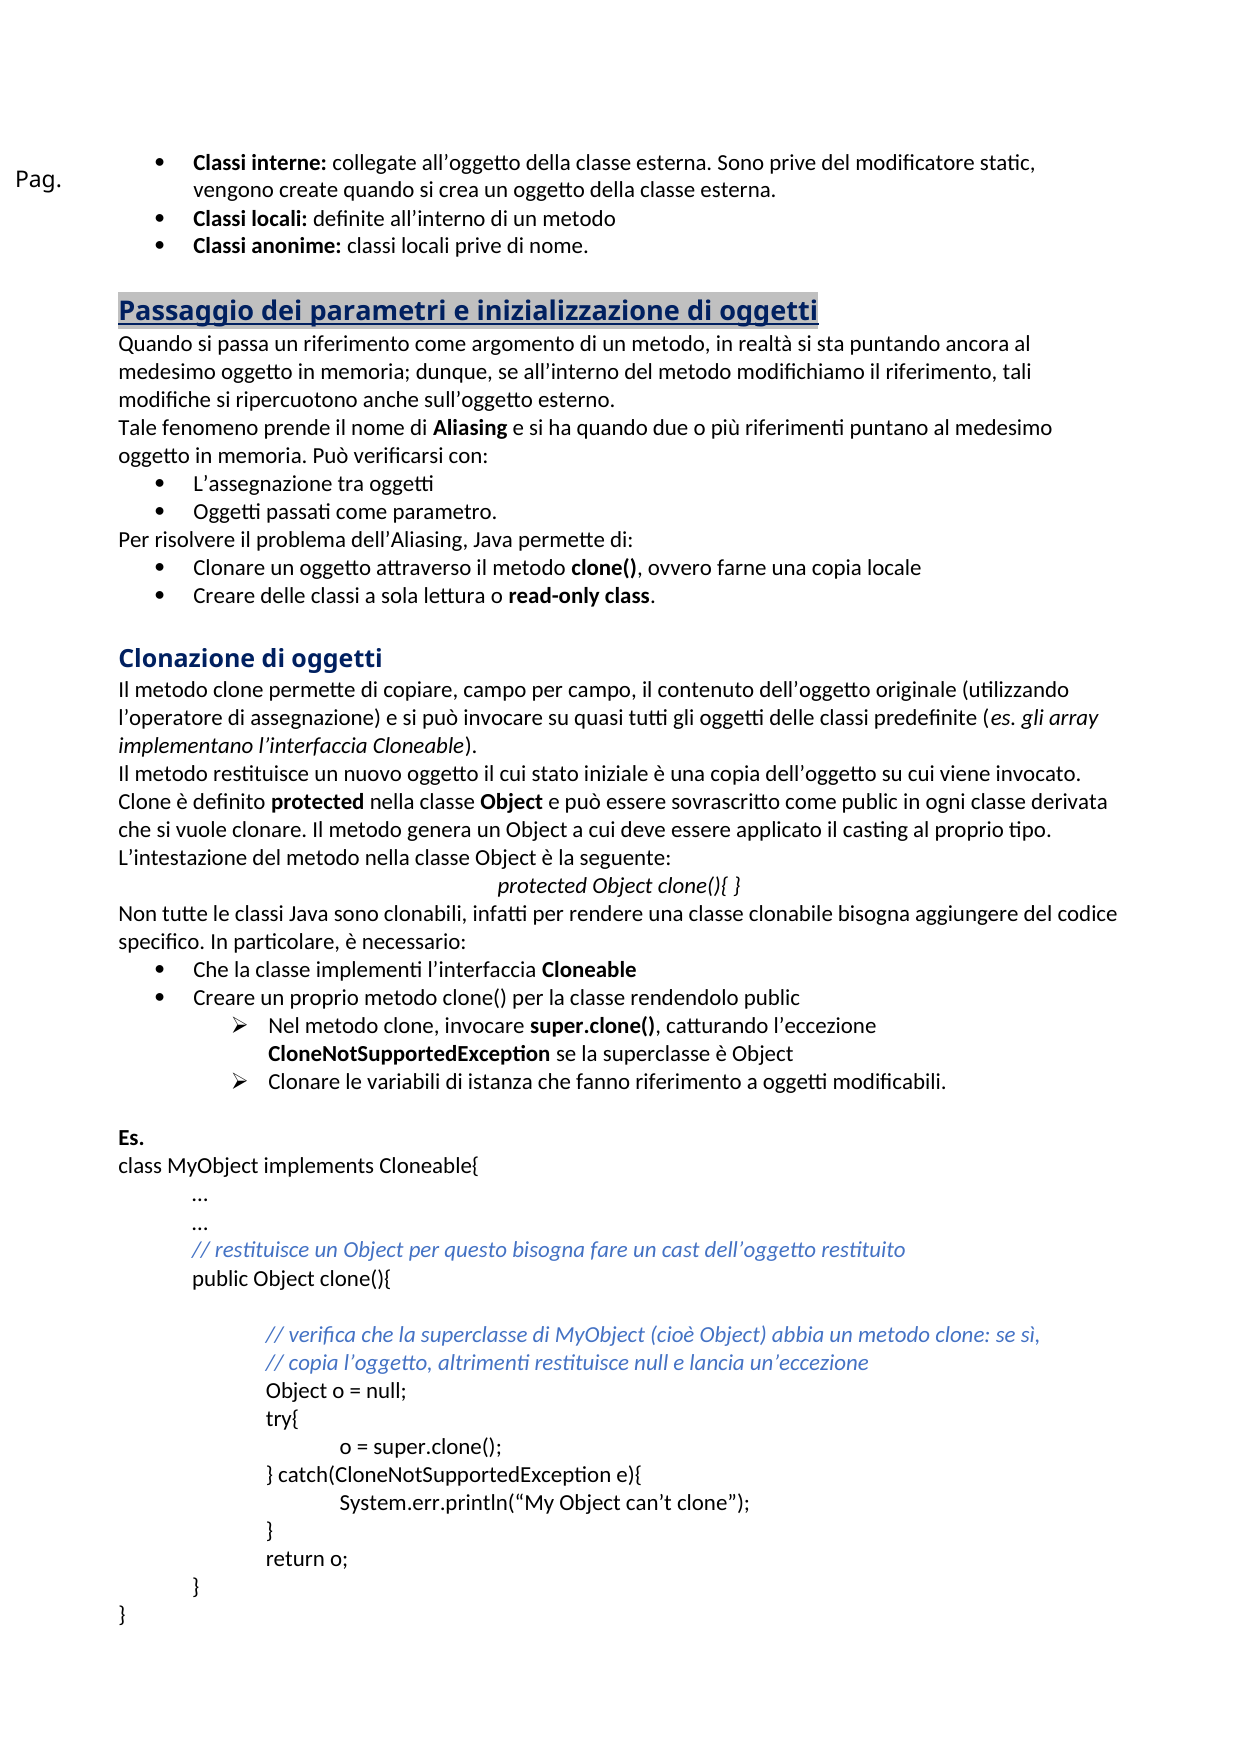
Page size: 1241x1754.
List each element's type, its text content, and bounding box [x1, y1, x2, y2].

text } [118, 1600, 1122, 1628]
subtitle Clonazione di oggetti [118, 641, 1122, 675]
text L’intestazione del metodo nella classe Object è la seguente: [118, 843, 1122, 871]
list Creare delle classi a sola lettura o read-only class. [156, 581, 1122, 609]
subtitle Passaggio dei parametri e inizializzazione di oggetti [118, 292, 1122, 329]
text Non tutte le classi Java sono clonabili, infatti per rendere una classe clonabile bisogna aggiungere del codice specifico. In particolare, è necessario: [118, 899, 1122, 955]
text protected Object clone(){ } [118, 871, 1122, 899]
text } [118, 1516, 1122, 1544]
text … [118, 1179, 1122, 1208]
list Oggetti passati come parametro. [156, 497, 1122, 525]
text Es. [118, 1123, 1122, 1152]
list L’assegnazione tra oggetti [156, 469, 1122, 497]
text public Object clone(){ [118, 1264, 1122, 1292]
list Che la classe implementi l’interfaccia Cloneable [156, 955, 1122, 983]
text Tale fenomeno prende il nome di Aliasing e si ha quando due o più riferimenti puntano al medesimo oggetto in memoria. Può verificarsi con: [118, 413, 1122, 469]
list Nel metodo clone, invocare super.clone(), catturando l’eccezione CloneNotSupportedException se la superclasse è Object [231, 1011, 1122, 1067]
text System.err.println(“My Object can’t clone”); [118, 1488, 1122, 1516]
text } [118, 1572, 1122, 1600]
text } catch(CloneNotSupportedException e){ [118, 1460, 1122, 1488]
text Il metodo clone permette di copiare, campo per campo, il contenuto dell’oggetto originale (utilizzando l’operatore di assegnazione) e si può invocare su quasi tutti gli oggetti delle classi predefinite (es. gli array implementano l’interfaccia Cloneable). [118, 675, 1122, 759]
text // restituisce un Object per questo bisogna fare un cast dell’oggetto restituito [118, 1236, 1122, 1264]
text try{ [118, 1404, 1122, 1432]
text o = super.clone(); [118, 1432, 1122, 1460]
text // copia l’oggetto, altrimenti restituisce null e lancia un’eccezione [118, 1348, 1122, 1376]
text Quando si passa un riferimento come argomento di un metodo, in realtà si sta puntando ancora al medesimo oggetto in memoria; dunque, se all’interno del metodo modifichiamo il riferimento, tali modifiche si ripercuotono anche sull’oggetto esterno. [118, 329, 1122, 413]
list Clonare un oggetto attraverso il metodo clone(), ovvero farne una copia locale [156, 553, 1122, 581]
text … [118, 1208, 1122, 1236]
text Il metodo restituisce un nuovo oggetto il cui stato iniziale è una copia dell’oggetto su cui viene invocato. [118, 759, 1122, 787]
list Classi anonime: classi locali prive di nome. [156, 232, 1122, 260]
text Clone è definito protected nella classe Object e può essere sovrascritto come public in ogni classe derivata che si vuole clonare. Il metodo genera un Object a cui deve essere applicato il casting al proprio tipo. [118, 787, 1122, 843]
list Classi locali: definite all’interno di un metodo [156, 204, 1122, 232]
text class MyObject implements Cloneable{ [118, 1152, 1122, 1179]
text // verifica che la superclasse di MyObject (cioè Object) abbia un metodo clone: se sì, [118, 1320, 1122, 1348]
list Creare un proprio metodo clone() per la classe rendendolo public [156, 983, 1122, 1011]
text Object o = null; [118, 1376, 1122, 1404]
list Classi interne: collegate all’oggetto della classe esterna. Sono prive del modificatore static, vengono create quando si crea un oggetto della classe esterna. [156, 148, 1122, 204]
text Per risolvere il problema dell’Aliasing, Java permette di: [118, 525, 1122, 553]
list Clonare le variabili di istanza che fanno riferimento a oggetti modificabili. [231, 1067, 1122, 1096]
text return o; [118, 1544, 1122, 1572]
